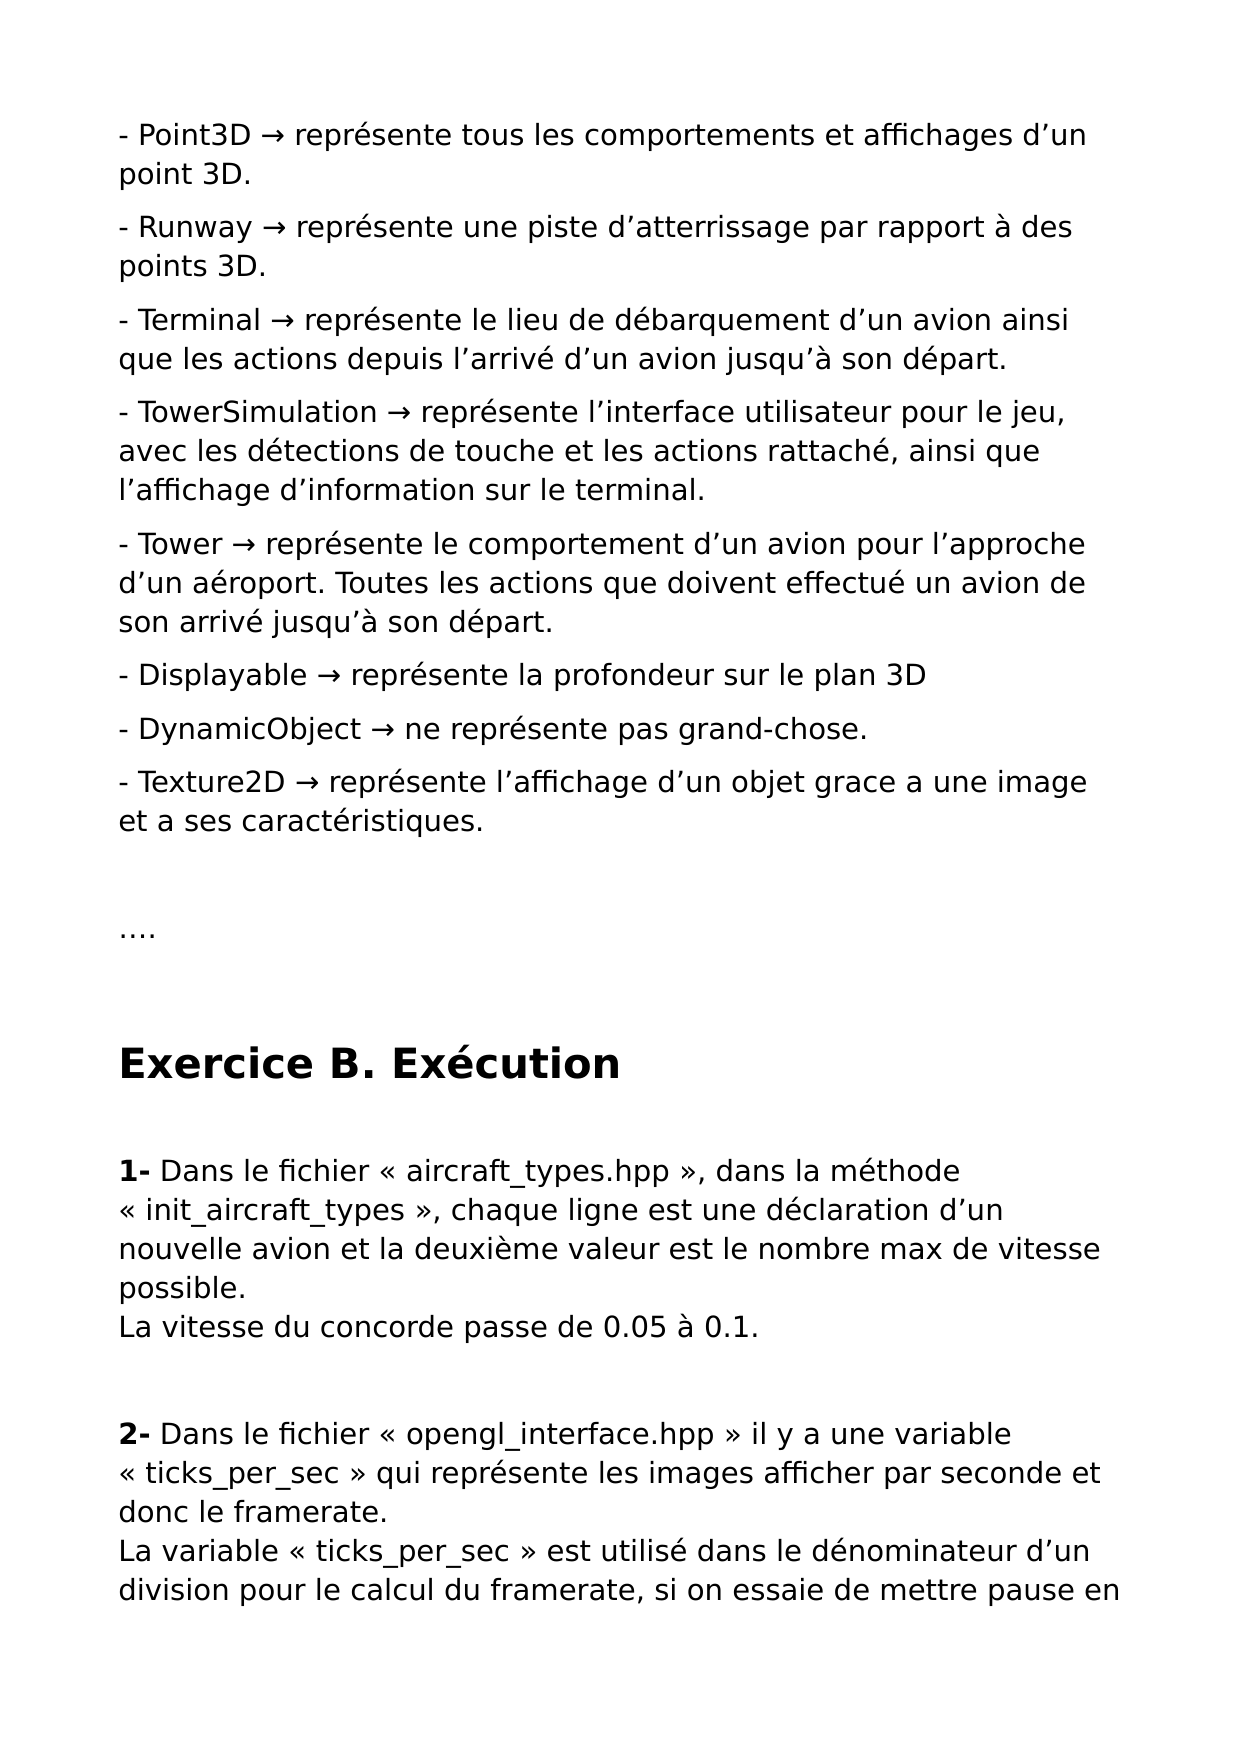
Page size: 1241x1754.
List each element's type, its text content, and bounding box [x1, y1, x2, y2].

text - Terminal → représente le lieu de débarquement d’un avion ainsi que les actions depuis l’arrivé d’un avion jusqu’à son départ. [118, 303, 1122, 376]
text - DynamicObject → ne représente pas grand-chose. [118, 712, 1122, 746]
text - Displayable → représente la profondeur sur le plan 3D [118, 658, 1122, 692]
text - Tower → représente le comportement d’un avion pour l’approche d’un aéroport. Toutes les actions que doivent effectué un avion de son arrivé jusqu’à son départ. [118, 527, 1122, 639]
text 1- Dans le fichier « aircraft_types.hpp », dans la méthode « init_aircraft_types », chaque ligne est une déclaration d’un nouvelle avion et la deuxième valeur est le nombre max de vitesse possible. La vitesse du concorde passe de 0.05 à 0.1. [118, 1154, 1122, 1344]
text …. [118, 912, 1122, 946]
text - Texture2D → représente l’affichage d’un objet grace a une image et a ses caractéristiques. [118, 766, 1122, 838]
subtitle Exercice B. Exécution [118, 1039, 1122, 1088]
text - Point3D → représente tous les comportements et affichages d’un point 3D. [118, 118, 1122, 191]
text 2- Dans le fichier « opengl_interface.hpp » il y a une variable « ticks_per_sec » qui représente les images afficher par seconde et donc le framerate. La variable « ticks_per_sec » est utilisé dans le dénominateur d’un division pour le calcul du framerate, si on essaie de mettre pause en [118, 1417, 1122, 1607]
text - TowerSimulation → représente l’interface utilisateur pour le jeu, avec les détections de touche et les actions rattaché, ainsi que l’affichage d’information sur le terminal. [118, 396, 1122, 507]
text - Runway → représente une piste d’atterrissage par rapport à des points 3D. [118, 211, 1122, 283]
